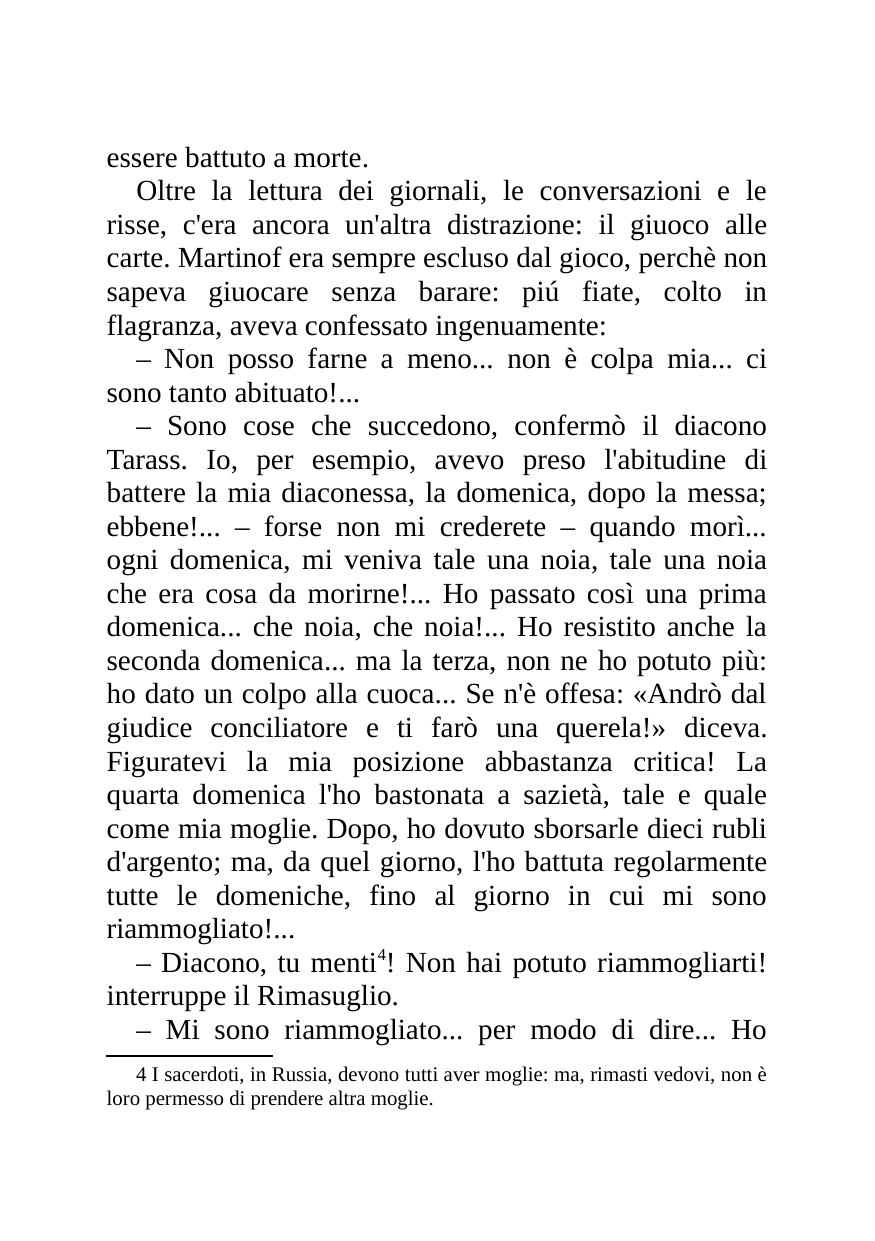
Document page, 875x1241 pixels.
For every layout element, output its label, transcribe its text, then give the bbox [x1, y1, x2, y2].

text – Diacono, tu menti! Non hai potuto riammogliarti! interruppe il Rimasuglio. [106, 945, 768, 1012]
text essere battuto a morte. [106, 140, 768, 173]
text – Sono cose che succedono, confermò il diacono Tarass. Io, per esempio, avevo preso l'abitudine di battere la mia diaconessa, la domenica, dopo la messa; ebbene!... – forse non mi crederete – quando morì... ogni domenica, mi veniva tale una noia, tale una noia che era cosa da morirne!... Ho passato così una prima domenica... che noia, che noia!... Ho resistito anche la seconda domenica... ma la terza, non ne ho potuto più: ho dato un colpo alla cuoca... Se n'è offesa: «Andrò dal giudice conciliatore e ti farò una querela!» diceva. Figuratevi la mia posizione abbastanza critica! La quarta domenica l'ho bastonata a sazietà, tale e quale come mia moglie. Dopo, ho dovuto sborsarle dieci rubli d'argento; ma, da quel giorno, l'ho battuta regolarmente tutte le domeniche, fino al giorno in cui mi sono riammogliato!... [106, 408, 768, 945]
text – Non posso farne a meno... non è colpa mia... ci sono tanto abituato!... [106, 341, 768, 408]
text I sacerdoti, in Russia, devono tutti aver moglie: ma, rimasti vedovi, non è loro permesso di prendere altra moglie. [106, 1062, 768, 1110]
text – Mi sono riammogliato... per modo di dire... Ho [106, 1012, 768, 1046]
text Oltre la lettura dei giornali, le conversazioni e le risse, c'era ancora un'altra distrazione: il giuoco alle carte. Martinof era sempre escluso dal gioco, perchè non sapeva giuocare senza barare: piú fiate, colto in flagranza, aveva confessato ingenuamente: [106, 173, 768, 341]
